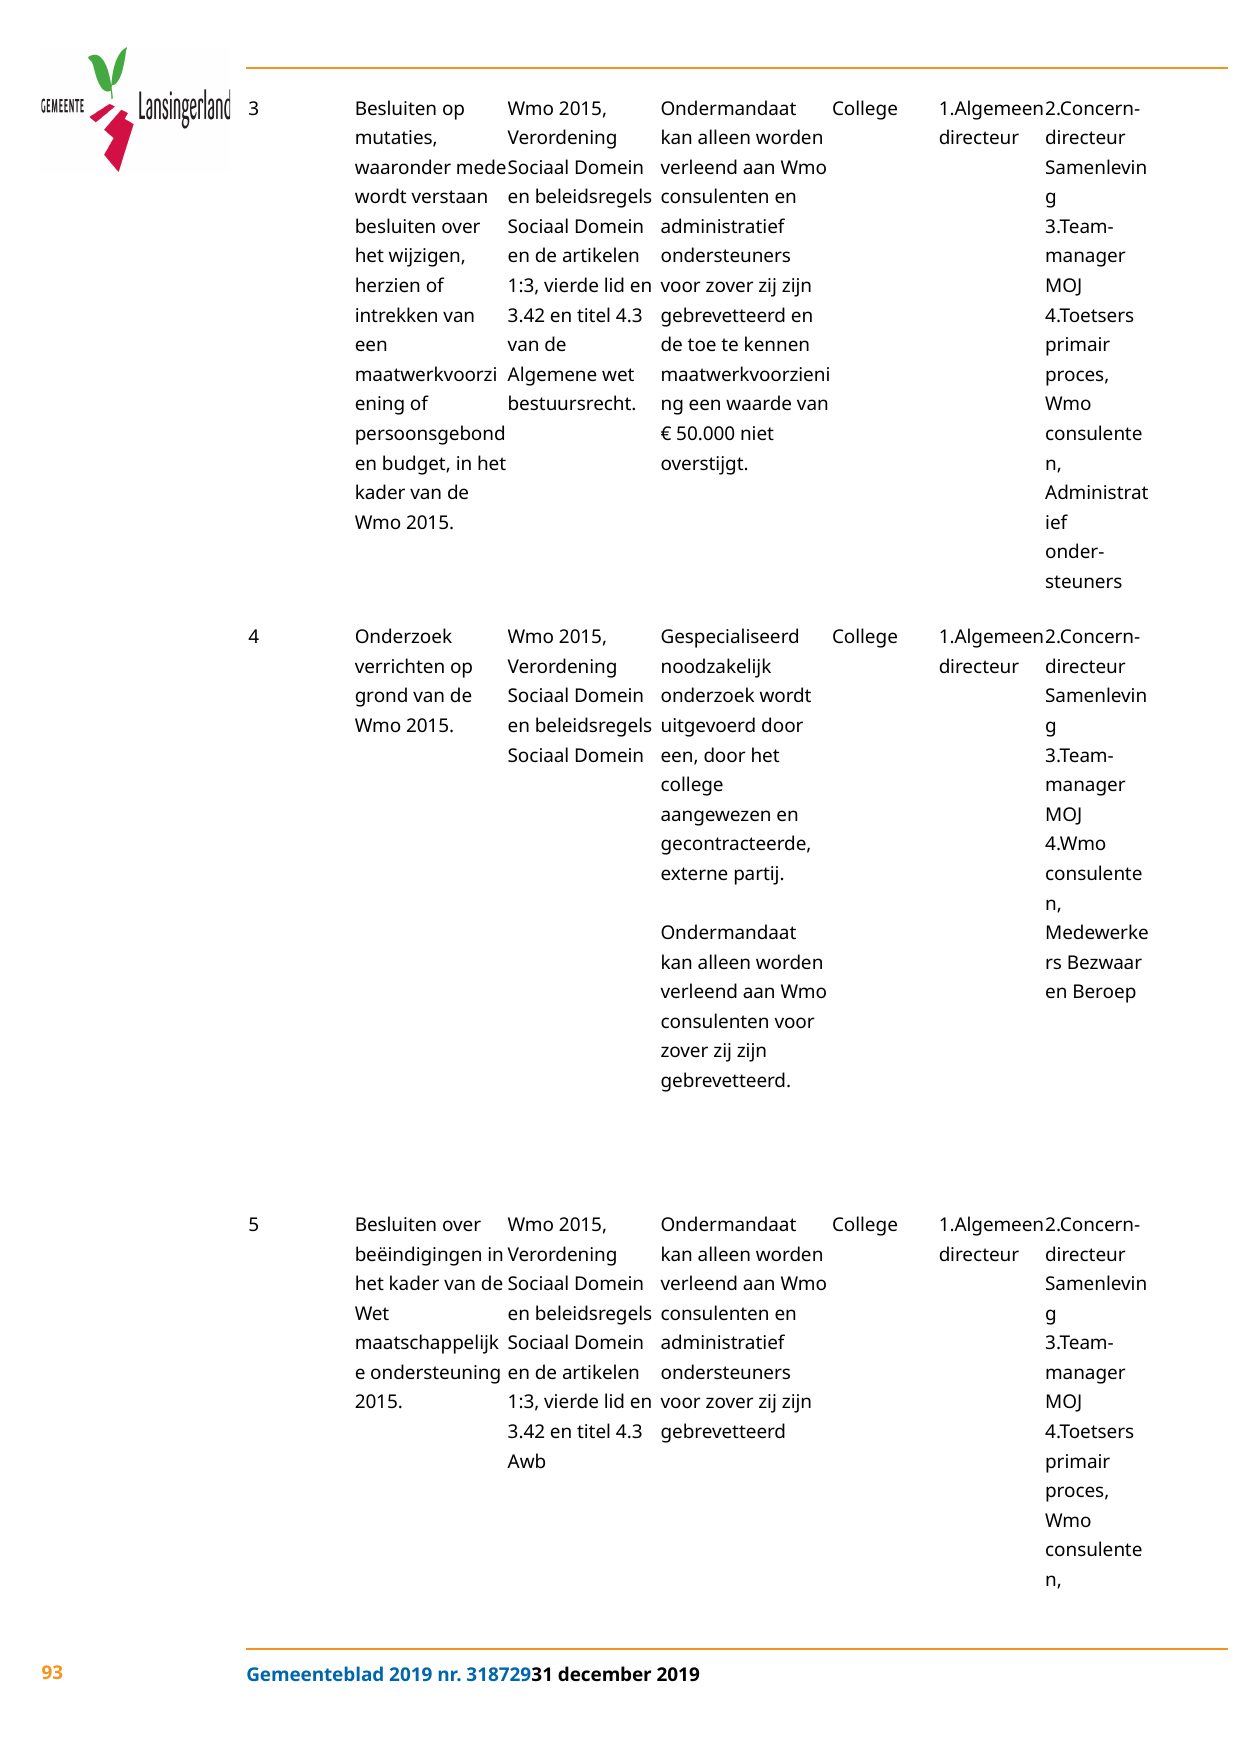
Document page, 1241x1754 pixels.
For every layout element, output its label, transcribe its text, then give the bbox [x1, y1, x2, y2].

table_cell 3 [248, 95, 354, 623]
table_cell Besluiten op mutaties, waaronder mede wordt verstaan besluiten over het wijzigen, herzien of intrekken van een maatwerkvoorziening of persoonsgebonden budget, in het kader van de Wmo 2015. [355, 95, 507, 623]
table_cell Wmo 2015, Verordening Sociaal Domein en beleidsregels Sociaal Domein en de artikelen 1:3, vierde lid en 3.42 en titel 4.3 Awb [508, 1211, 660, 1592]
table_cell Gespecialiseerd noodzakelijk onderzoek wordt uitgevoerd door een, door het college aangewezen en gecontracteerde, externe partij. Ondermandaat kan alleen worden verleend aan Wmo consulenten voor zover zij zijn gebrevetteerd. [660, 624, 832, 1211]
table_cell College [832, 624, 938, 1211]
picture [41, 47, 231, 172]
table_cell College [832, 1211, 938, 1592]
table_cell 2.Concern-directeur Samenleving 3.Team-manager MOJ 4.Toetsers primair proces, Wmo consulenten, Administratief onder-steuners [1045, 95, 1152, 623]
table_cell 1.Algemeen directeur [939, 624, 1045, 1211]
table_cell Ondermandaat kan alleen worden verleend aan Wmo consulenten en administratief ondersteuners voor zover zij zijn gebrevetteerd en de toe te kennen maatwerkvoorziening een waarde van € 50.000 niet overstijgt. [660, 95, 832, 623]
table_cell Ondermandaat kan alleen worden verleend aan Wmo consulenten en administratief ondersteuners voor zover zij zijn gebrevetteerd [660, 1211, 832, 1592]
table_cell Onderzoek verrichten op grond van de Wmo 2015. [355, 624, 507, 1211]
table_cell 2.Concern-directeur Samenleving 3.Team-manager MOJ 4.Toetsers primair proces, Wmo consulenten, [1045, 1211, 1152, 1592]
table_cell 1.Algemeen directeur [939, 1211, 1045, 1592]
table_cell 2.Concern-directeur Samenleving 3.Team-manager MOJ 4.Wmo consulenten, Medewerkers Bezwaar en Beroep [1045, 624, 1152, 1211]
table_cell Besluiten over beëindigingen in het kader van de Wet maatschappelijke ondersteuning 2015. [355, 1211, 507, 1592]
table_cell Wmo 2015, Verordening Sociaal Domein en beleidsregels Sociaal Domein en de artikelen 1:3, vierde lid en 3.42 en titel 4.3 van de Algemene wet bestuursrecht. [508, 95, 660, 623]
table_cell Wmo 2015, Verordening Sociaal Domein en beleidsregels Sociaal Domein [508, 624, 660, 1211]
table_cell 4 [248, 624, 354, 1211]
table_cell 5 [248, 1211, 354, 1592]
table_cell College [832, 95, 938, 623]
table_cell 1.Algemeen directeur [939, 95, 1045, 623]
